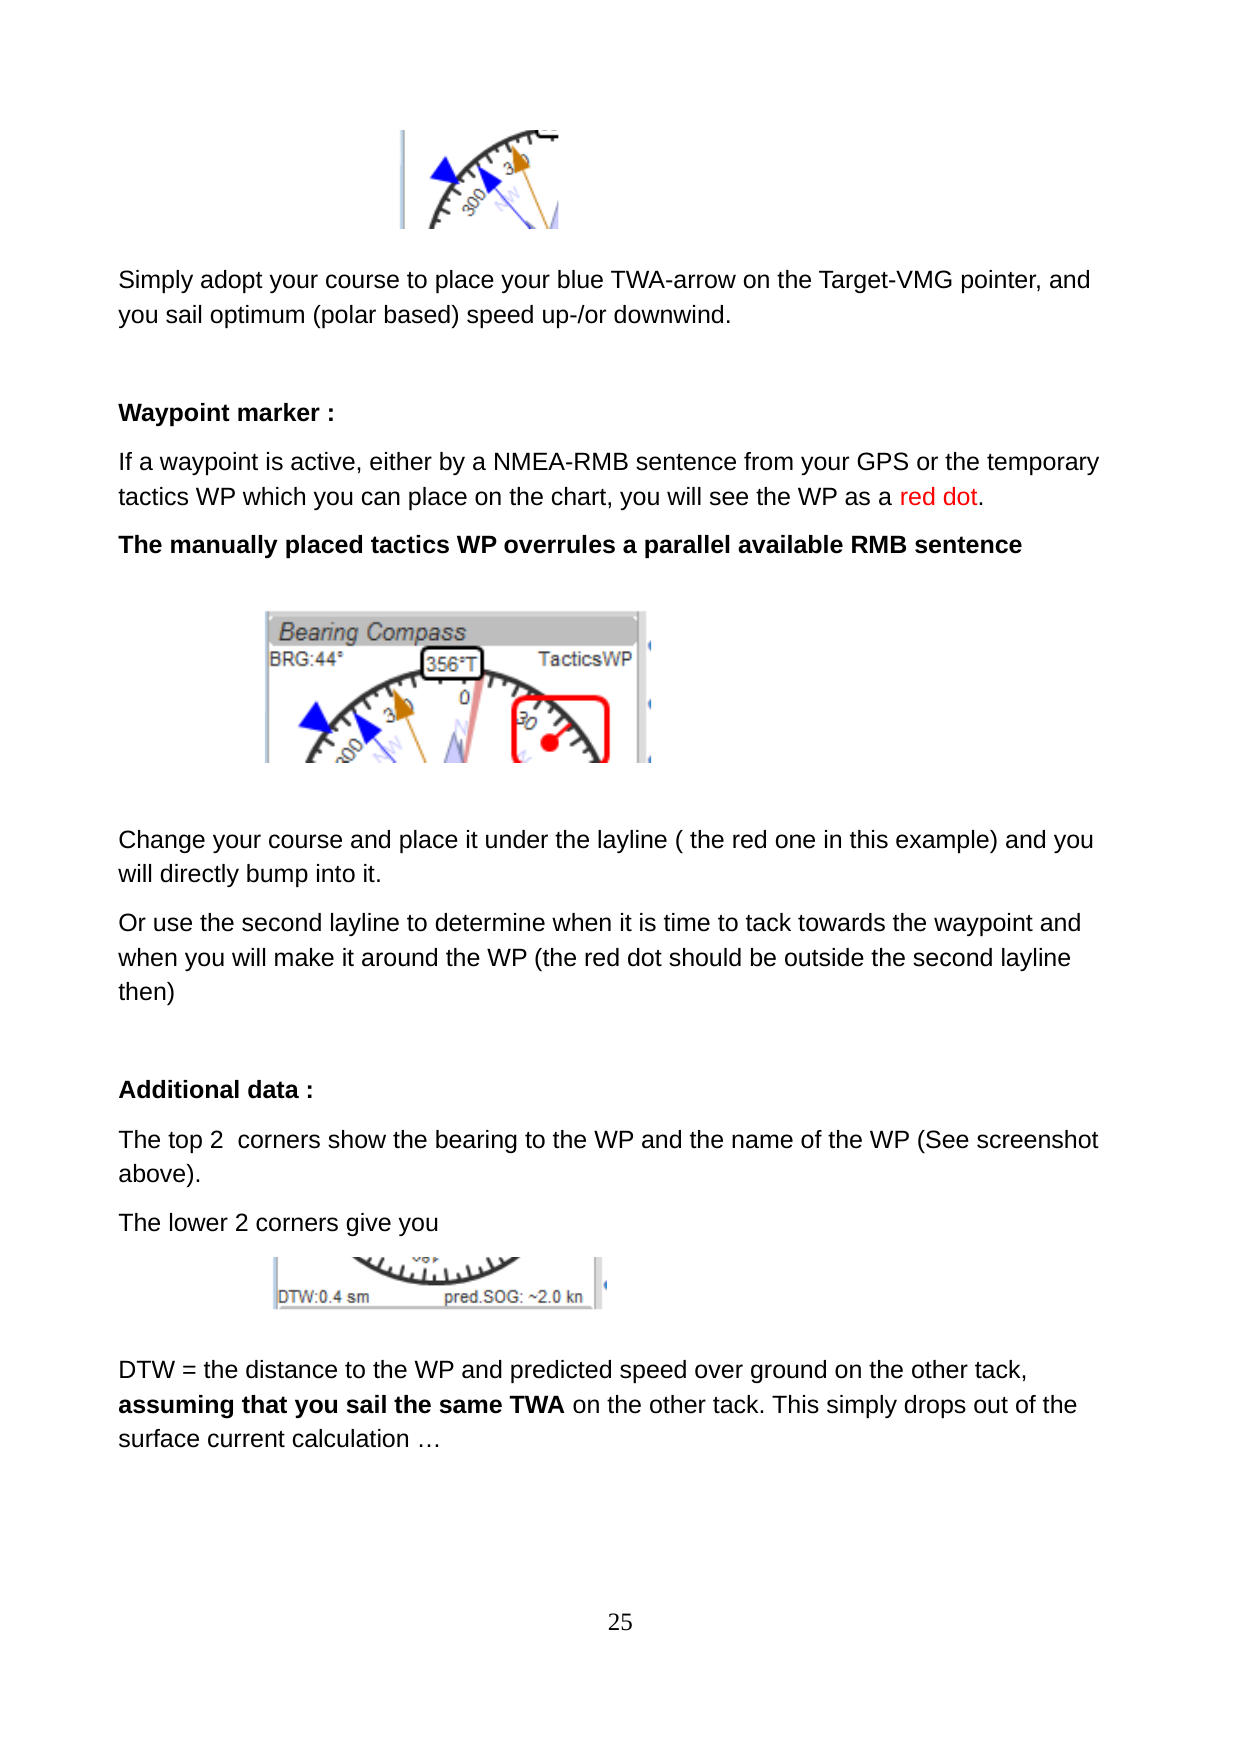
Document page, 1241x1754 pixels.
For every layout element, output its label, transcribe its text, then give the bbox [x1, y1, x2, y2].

text The lower 2 corners give you [118, 1208, 1122, 1237]
text If a waypoint is active, either by a NMEA-RMB sentence from your GPS or the temporary tactics WP which you can place on the chart, you will see the WP as a red dot. [118, 447, 1122, 510]
picture [264, 1257, 607, 1319]
text Simply adopt your course to place your blue TWA-arrow on the Target-VMG pointer, and you sail optimum (polar based) speed up-/or downwind. [118, 265, 1122, 328]
text DTW = the distance to the WP and predicted speed over ground on the other tack, assuming that you sail the same TWA on the other tack. This simply drops out of the surface current calculation … [118, 1355, 1122, 1453]
text The top 2 corners show the bearing to the WP and the name of the WP (See screenshot above). [118, 1124, 1122, 1188]
text Additional data : [118, 1076, 1122, 1104]
text The manually placed tactics WP overrules a parallel available RMB sentence [118, 531, 1122, 559]
picture [264, 608, 652, 763]
text Waypoint marker : [118, 398, 1122, 427]
text Change your course and place it under the layline ( the red one in this example) and you will directly bump into it. [118, 825, 1122, 888]
picture [394, 130, 559, 229]
text Or use the second layline to determine when it is time to tack towards the waypoint and when you will make it around the WP (the red dot should be outside the second layline then) [118, 908, 1122, 1006]
